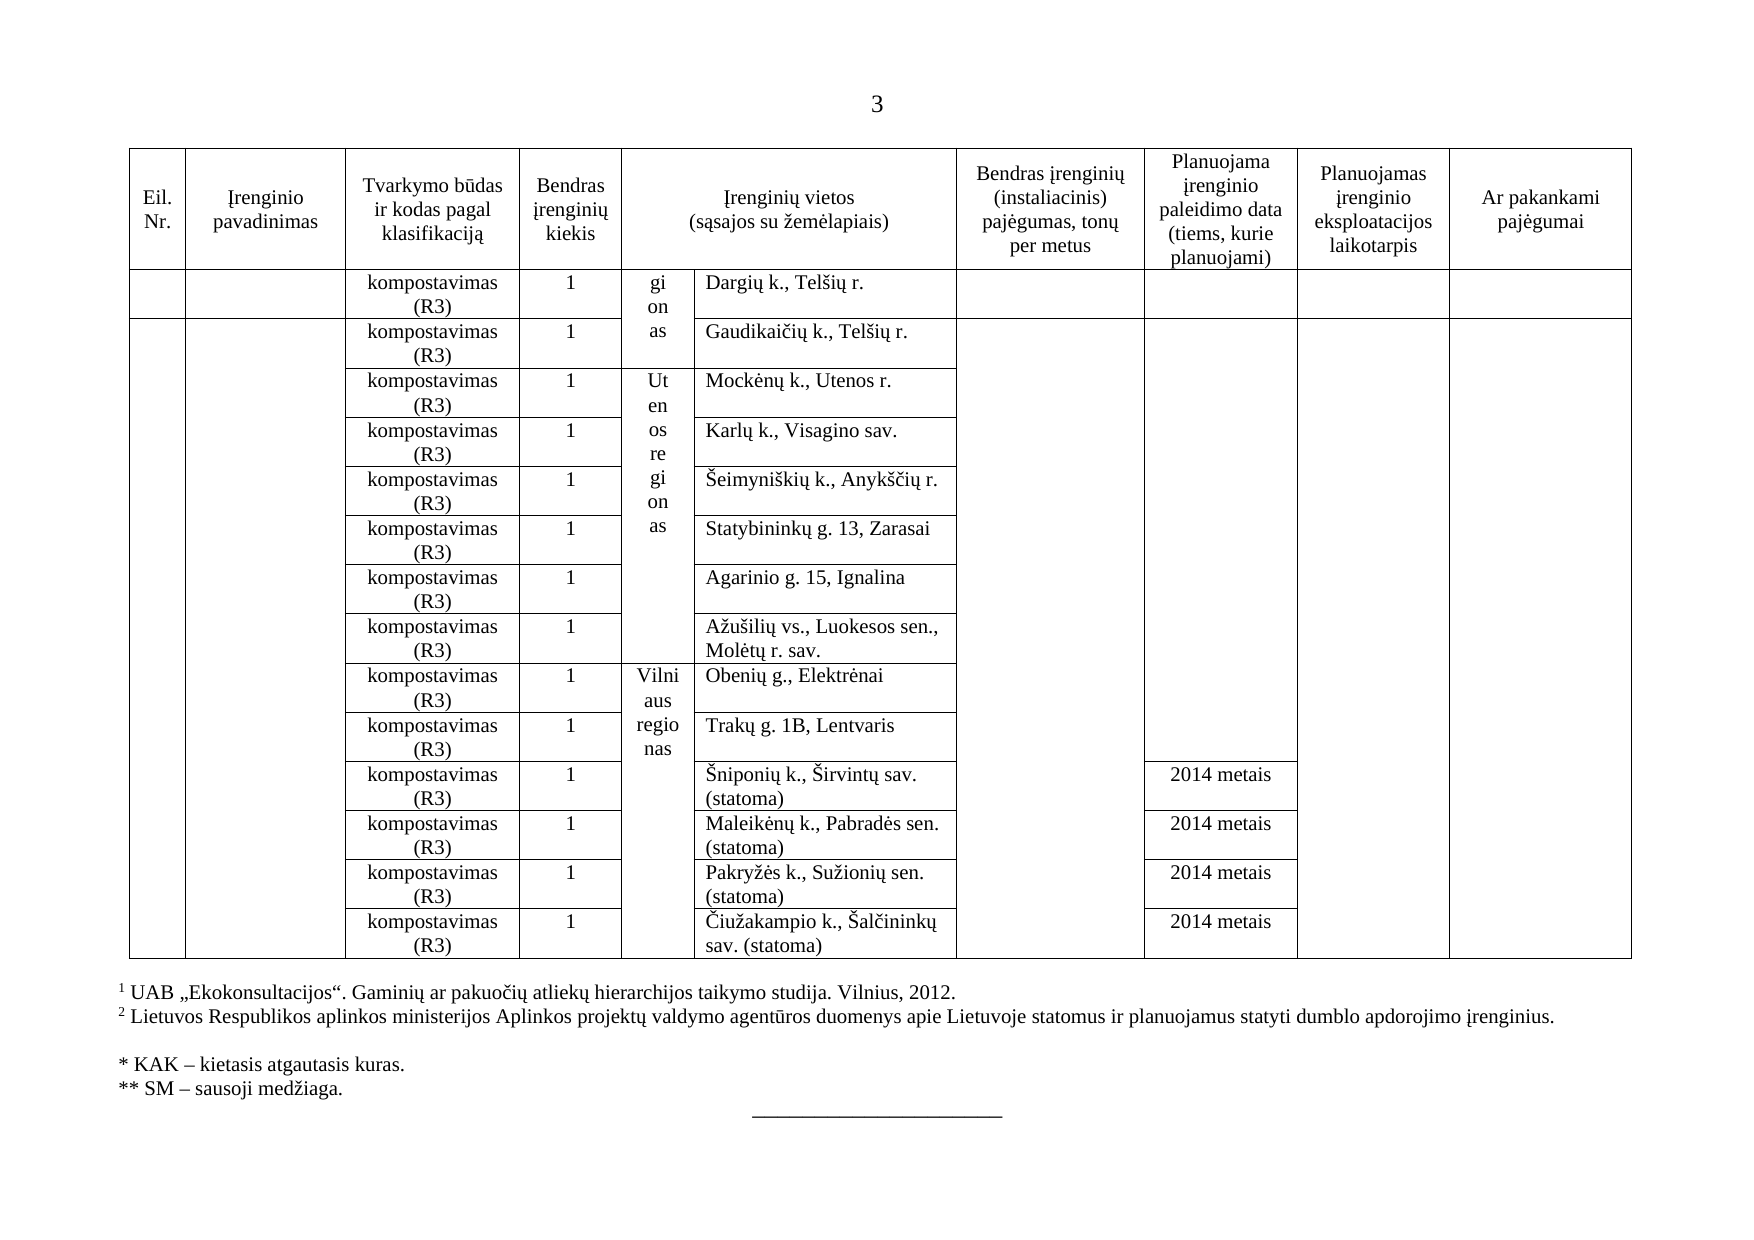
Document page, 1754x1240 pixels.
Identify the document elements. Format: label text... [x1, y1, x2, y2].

table_cell Agarinio g. 15, Ignalina [695, 565, 956, 613]
table_cell kompostavimas (R3) [346, 762, 519, 810]
table_cell [186, 319, 345, 957]
table_cell 2014 metais [1145, 762, 1297, 810]
table_cell 1 [520, 664, 621, 712]
table_cell kompostavimas (R3) [346, 614, 519, 662]
table_header Tvarkymo būdas ir kodas pagal klasifikaciją [346, 149, 519, 269]
table_header Ar pakankami pajėgumai [1450, 149, 1631, 269]
table_cell [130, 270, 185, 318]
table_cell [1298, 319, 1449, 957]
table_cell [957, 270, 1144, 318]
table_header Planuojamas įrenginio eksploatacijos laikotarpis [1298, 149, 1449, 269]
text ** SM – sausoji medžiaga. [118, 1076, 1636, 1100]
table_cell 1 [520, 860, 621, 908]
table_cell Šniponių k., Širvintų sav. (statoma) [695, 762, 956, 810]
table_cell 1 [520, 467, 621, 515]
table_cell Mockėnų k., Utenos r. [695, 369, 956, 417]
table_cell kompostavimas (R3) [346, 811, 519, 859]
table_cell Ažušilių vs., Luokesos sen., Molėtų r. sav. [695, 614, 956, 662]
table_cell 1 [520, 614, 621, 662]
table_cell 1 [520, 418, 621, 466]
table_cell Gaudikaičių k., Telšių r. [695, 319, 956, 367]
table_cell kompostavimas (R3) [346, 516, 519, 564]
table_cell kompostavimas (R3) [346, 860, 519, 908]
table_cell gionas [622, 270, 694, 367]
table_cell 1 [520, 516, 621, 564]
table_cell kompostavimas (R3) [346, 565, 519, 613]
table_cell kompostavimas (R3) [346, 713, 519, 761]
table_cell [1298, 270, 1449, 318]
table_cell kompostavimas (R3) [346, 467, 519, 515]
table_cell Dargių k., Telšių r. [695, 270, 956, 318]
table_header Eil.Nr. [130, 149, 185, 269]
table_cell Trakų g. 1B, Lentvaris [695, 713, 956, 761]
table_cell kompostavimas (R3) [346, 270, 519, 318]
table_cell 1 [520, 811, 621, 859]
table_cell kompostavimas (R3) [346, 418, 519, 466]
table_cell Pakryžės k., Sužionių sen. (statoma) [695, 860, 956, 908]
table_cell kompostavimas (R3) [346, 369, 519, 417]
table_header Įrenginio pavadinimas [186, 149, 345, 269]
table_cell [130, 319, 185, 957]
table_cell Utenos regionas [622, 369, 694, 662]
text * KAK – kietasis atgautasis kuras. [118, 1052, 1636, 1076]
table_cell Šeimyniškių k., Anykščių r. [695, 467, 956, 515]
table_cell kompostavimas (R3) [346, 319, 519, 367]
table_cell [1450, 270, 1631, 318]
table_cell 1 [520, 909, 621, 957]
table_cell [1450, 319, 1631, 957]
table_cell kompostavimas (R3) [346, 909, 519, 957]
text –––––––––––––––––––– [118, 1100, 1636, 1129]
table_cell 1 [520, 319, 621, 367]
table_cell [186, 270, 345, 318]
table_cell 1 [520, 369, 621, 417]
table_cell Statybininkų g. 13, Zarasai [695, 516, 956, 564]
text 1 UAB „Ekokonsultacijos“. Gaminių ar pakuočių atliekų hierarchijos taikymo studija. Vilnius, 2012. [118, 980, 1636, 1004]
table_cell Vilniaus regionas [622, 664, 694, 957]
table_header Bendras įrenginių kiekis [520, 149, 621, 269]
table_cell 2014 metais [1145, 909, 1297, 957]
table_cell [1145, 319, 1297, 761]
table_cell 1 [520, 565, 621, 613]
table_cell 2014 metais [1145, 811, 1297, 859]
table_header Įrenginių vietos (sąsajos su žemėlapiais) [622, 149, 956, 269]
table_cell [957, 319, 1144, 957]
text 2 Lietuvos Respublikos aplinkos ministerijos Aplinkos projektų valdymo agentūros duomenys apie Lietuvoje statomus ir planuojamus statyti dumblo apdorojimo įrenginius. [118, 1004, 1636, 1028]
table_cell Čiužakampio k., Šalčininkų sav. (statoma) [695, 909, 956, 957]
table_cell 1 [520, 270, 621, 318]
table_cell Maleikėnų k., Pabradės sen. (statoma) [695, 811, 956, 859]
table_header Planuojama įrenginio paleidimo data (tiems, kurie planuojami) [1145, 149, 1297, 269]
table_cell kompostavimas (R3) [346, 664, 519, 712]
table_cell 2014 metais [1145, 860, 1297, 908]
table_cell 1 [520, 762, 621, 810]
table_cell Karlų k., Visagino sav. [695, 418, 956, 466]
table_header Bendras įrenginių (instaliacinis) pajėgumas, tonų per metus [957, 149, 1144, 269]
table_cell 1 [520, 713, 621, 761]
table_cell Obenių g., Elektrėnai [695, 664, 956, 712]
table_cell [1145, 270, 1297, 318]
